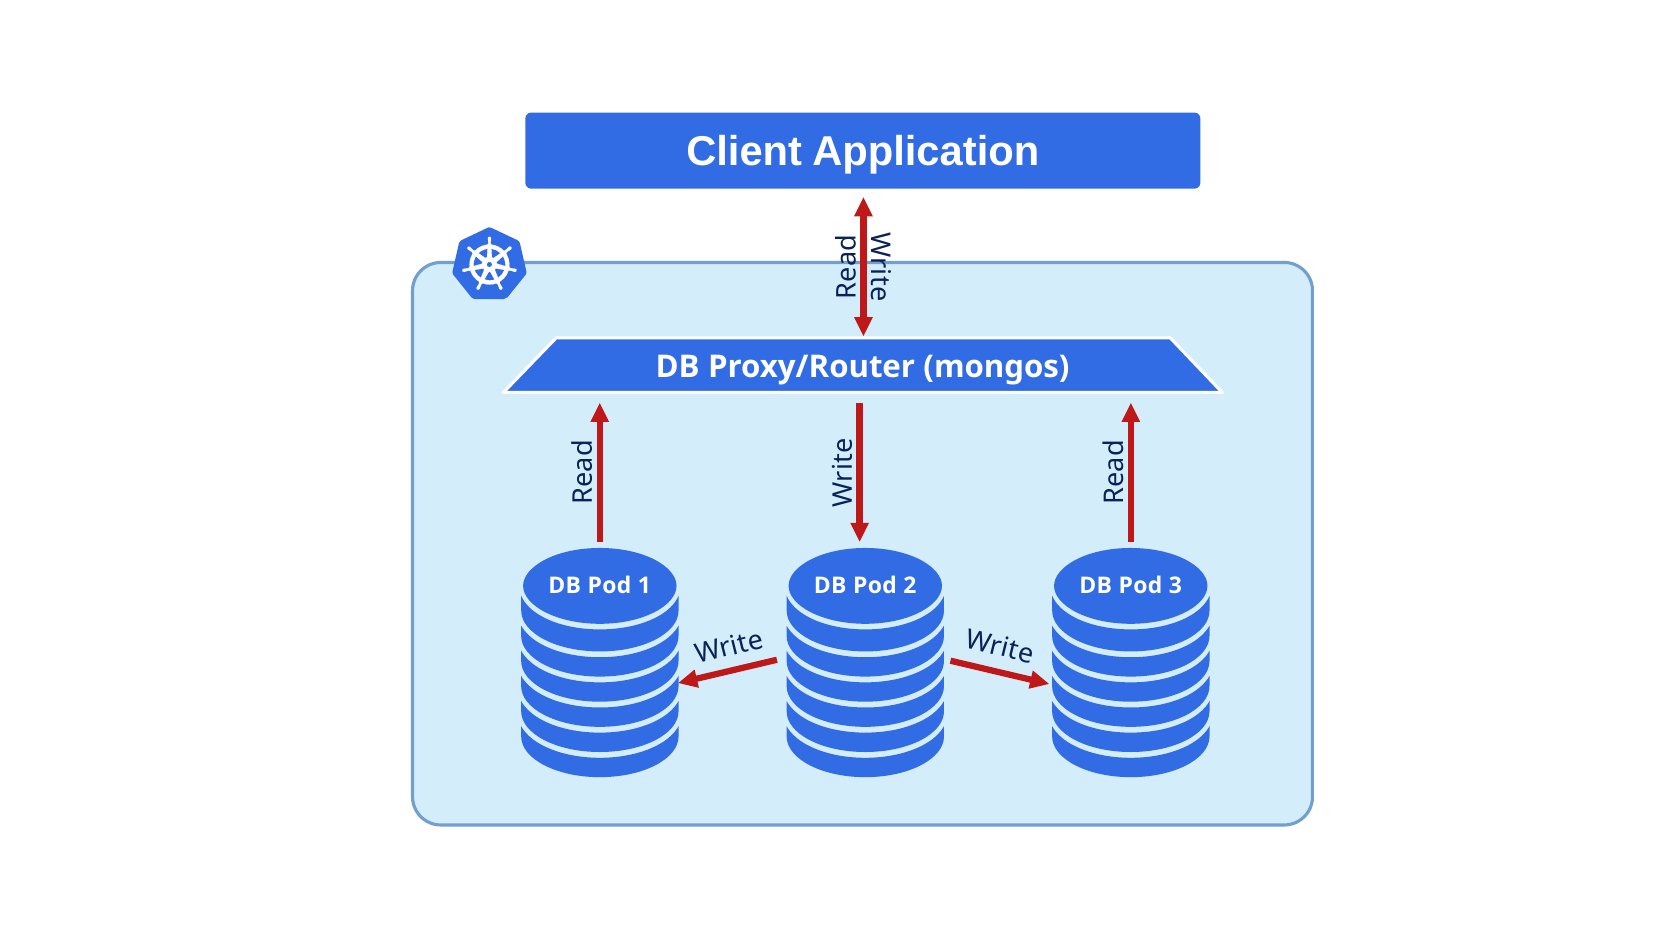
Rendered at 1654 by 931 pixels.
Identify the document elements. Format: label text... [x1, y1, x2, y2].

text_box Write [680, 610, 777, 680]
text_box DB Proxy/Router (mongos) [503, 337, 1223, 393]
text_box Client Application [525, 112, 1201, 189]
text_box DB Pod 2 [805, 562, 926, 607]
text_box Write [857, 223, 907, 310]
text_box Write [816, 429, 866, 516]
text_box Read [556, 431, 606, 514]
text_box Read [820, 226, 857, 308]
text_box DB Pod 1 [539, 562, 660, 607]
text_box DB Pod 3 [1070, 562, 1191, 607]
text_box Read [1087, 431, 1137, 514]
text_box Write [952, 610, 1048, 680]
text_box [412, 262, 1313, 826]
picture [450, 225, 530, 302]
